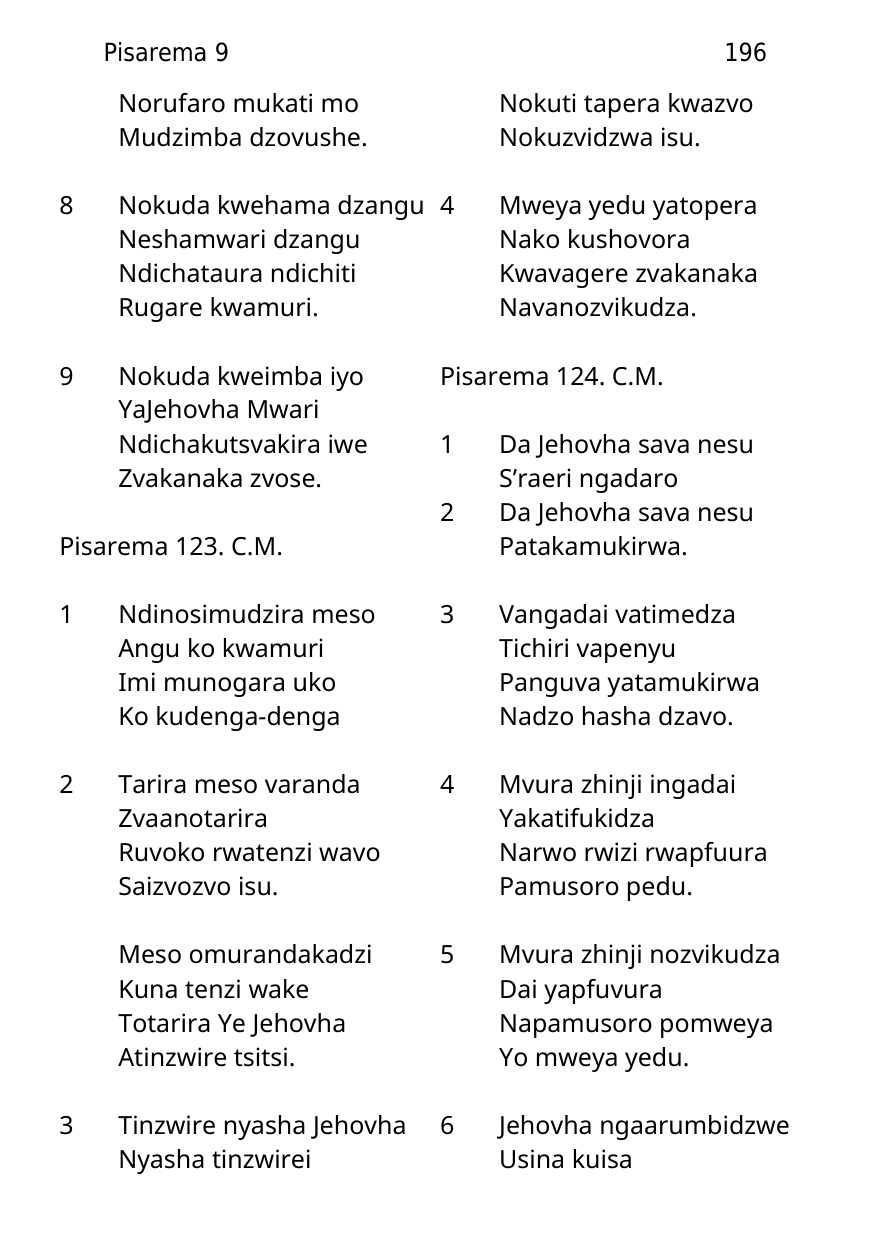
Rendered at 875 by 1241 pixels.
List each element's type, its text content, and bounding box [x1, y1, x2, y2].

text 8 Nokuda kwehama dzangu [59, 188, 434, 222]
text Usina kuisa [440, 1142, 815, 1176]
text Dai yapfuvura [440, 971, 815, 1005]
text Nokuti tapera kwazvo [440, 86, 815, 120]
text Kuna tenzi wake [59, 971, 434, 1005]
text Nadzo hasha dzavo. [440, 699, 815, 733]
text Navanozvikudza. [440, 290, 815, 324]
text 9 Nokuda kweimba iyo [59, 358, 434, 392]
text Mudzimba dzovushe. [59, 120, 434, 154]
text Atinzwire tsitsi. [59, 1039, 434, 1073]
text Norufaro mukati mo [59, 86, 434, 120]
text Meso omurandakadzi [59, 937, 434, 971]
text Pisarema 123. C.M. [59, 528, 434, 562]
text Pamusoro pedu. [440, 869, 815, 903]
text Yo mweya yedu. [440, 1039, 815, 1073]
text Ruvoko rwatenzi wavo [59, 835, 434, 869]
text Neshamwari dzangu [59, 222, 434, 256]
text 3 Vangadai vatimedza [440, 597, 815, 631]
text Zvakanaka zvose. [59, 460, 434, 494]
text Napamusoro pomweya [440, 1005, 815, 1039]
text Nyasha tinzwirei [59, 1142, 434, 1176]
text Angu ko kwamuri [59, 631, 434, 665]
text 2 Da Jehovha sava nesu [440, 494, 815, 528]
text Tichiri vapenyu [440, 631, 815, 665]
text YaJehovha Mwari [59, 392, 434, 426]
text S’raeri ngadaro [440, 460, 815, 494]
text Yakatifukidza [440, 801, 815, 835]
text 6 Jehovha ngaarumbidzwe [440, 1107, 815, 1142]
text Ndichataura ndichiti [59, 256, 434, 290]
text Nokuzvidzwa isu. [440, 120, 815, 154]
text Nako kushovora [440, 222, 815, 256]
text Totarira Ye Jehovha [59, 1005, 434, 1039]
text Pisarema 124. C.M. [440, 358, 815, 392]
text 4 Mweya yedu yatopera [440, 188, 815, 222]
text Narwo rwizi rwapfuura [440, 835, 815, 869]
text Patakamukirwa. [440, 528, 815, 562]
text Rugare kwamuri. [59, 290, 434, 324]
text 1 Da Jehovha sava nesu [440, 426, 815, 460]
text 5 Mvura zhinji nozvikudza [440, 937, 815, 971]
text Ndichakutsvakira iwe [59, 426, 434, 460]
text 2 Tarira meso varanda [59, 767, 434, 801]
text Imi munogara uko [59, 665, 434, 699]
text Kwavagere zvakanaka [440, 256, 815, 290]
text Saizvozvo isu. [59, 869, 434, 903]
text 4 Mvura zhinji ingadai [440, 767, 815, 801]
text Zvaanotarira [59, 801, 434, 835]
text Ko kudenga-denga [59, 699, 434, 733]
text Panguva yatamukirwa [440, 665, 815, 699]
text 3 Tinzwire nyasha Jehovha [59, 1107, 434, 1142]
text 1 Ndinosimudzira meso [59, 597, 434, 631]
